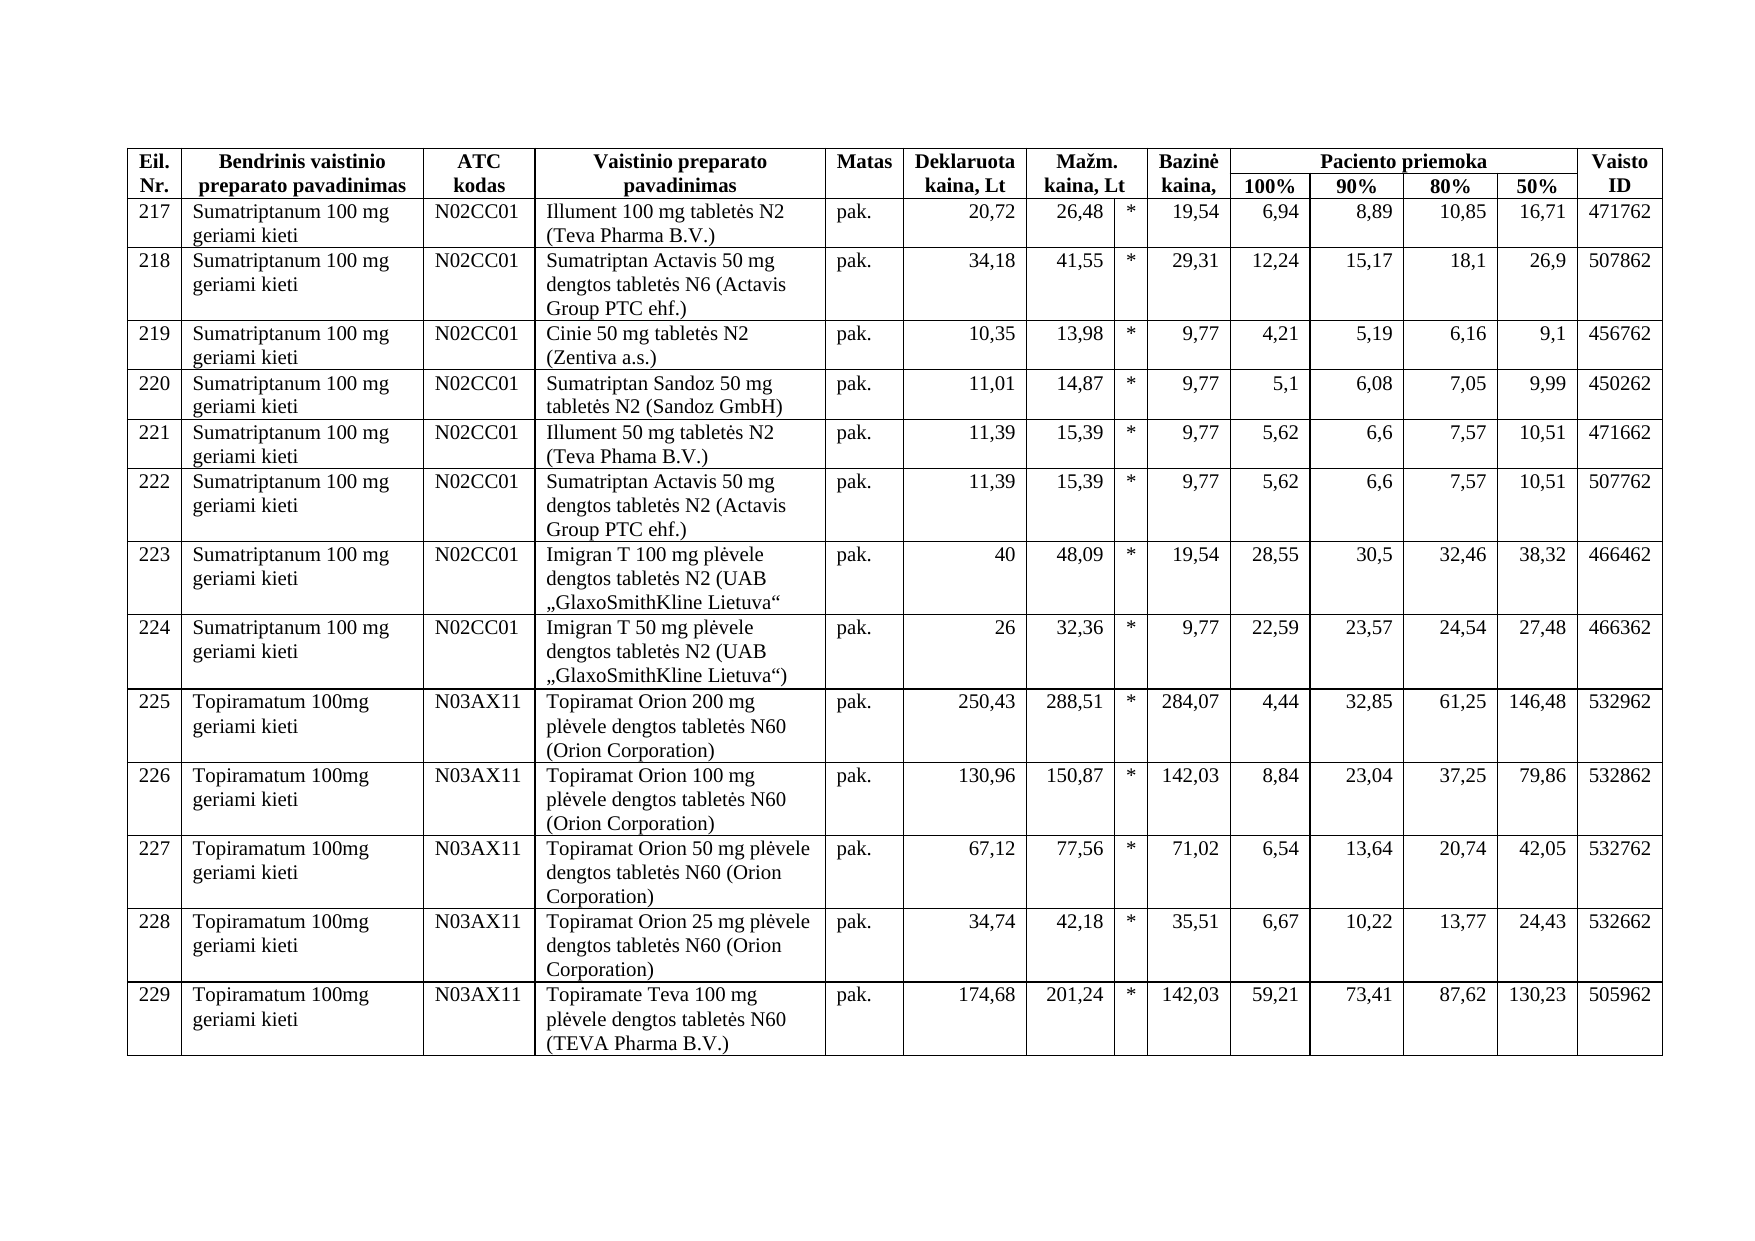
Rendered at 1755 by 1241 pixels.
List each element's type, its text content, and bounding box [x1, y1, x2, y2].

table_cell 42,18 [1027, 909, 1114, 981]
table_cell pak. [826, 983, 903, 1054]
table_cell 4,21 [1231, 321, 1309, 369]
table_cell pak. [826, 690, 903, 762]
table_cell 27,48 [1498, 615, 1577, 687]
table_cell N03AX11 [424, 983, 534, 1054]
table_cell * [1115, 199, 1147, 247]
table_cell 15,39 [1027, 420, 1114, 468]
table_cell 19,54 [1148, 542, 1230, 614]
table_header Paciento priemoka [1231, 149, 1577, 173]
table_cell 6,54 [1231, 836, 1309, 908]
table_cell 6,67 [1231, 909, 1309, 981]
table_cell N03AX11 [424, 836, 534, 908]
table_cell 16,71 [1498, 199, 1577, 247]
table_cell 7,05 [1404, 370, 1497, 418]
table_cell 142,03 [1148, 763, 1230, 835]
table_cell 10,22 [1311, 909, 1403, 981]
table_cell 13,77 [1404, 909, 1497, 981]
table_cell 11,01 [904, 370, 1026, 418]
table_cell * [1115, 542, 1147, 614]
table_cell Topiramatum 100mg geriami kieti [182, 763, 423, 835]
table_cell 73,41 [1311, 983, 1403, 1054]
table_cell 71,02 [1148, 836, 1230, 908]
table_cell 34,18 [904, 248, 1026, 320]
table_cell Topiramat Orion 200 mg plėvele dengtos tabletės N60 (Orion Corporation) [536, 690, 825, 762]
table_cell 11,39 [904, 469, 1026, 541]
table_cell Topiramat Orion 50 mg plėvele dengtos tabletės N60 (Orion Corporation) [536, 836, 825, 908]
table_cell 471762 [1578, 199, 1662, 247]
table_cell 7,57 [1404, 469, 1497, 541]
table_cell 41,55 [1027, 248, 1114, 320]
table_cell * [1115, 763, 1147, 835]
table_cell 9,77 [1148, 370, 1230, 418]
table_cell Topiramatum 100mg geriami kieti [182, 836, 423, 908]
table_cell N02CC01 [424, 248, 534, 320]
table_cell 26 [904, 615, 1026, 687]
table_cell * [1115, 370, 1147, 418]
table_cell 90% [1311, 174, 1403, 198]
table_cell 37,25 [1404, 763, 1497, 835]
table_cell 6,94 [1231, 199, 1309, 247]
table_cell Topiramatum 100mg geriami kieti [182, 983, 423, 1054]
table_cell 24,43 [1498, 909, 1577, 981]
table_cell Sumatriptanum 100 mg geriami kieti [182, 542, 423, 614]
table_cell 227 [128, 836, 181, 908]
table_cell pak. [826, 836, 903, 908]
table_cell N02CC01 [424, 469, 534, 541]
table_cell 225 [128, 690, 181, 762]
table_cell 450262 [1578, 370, 1662, 418]
table_cell 9,99 [1498, 370, 1577, 418]
table_cell Sumatriptanum 100 mg geriami kieti [182, 199, 423, 247]
table_cell 87,62 [1404, 983, 1497, 1054]
table_cell 35,51 [1148, 909, 1230, 981]
table_cell 5,1 [1231, 370, 1309, 418]
table_cell 5,62 [1231, 420, 1309, 468]
table_cell 61,25 [1404, 690, 1497, 762]
table_cell 226 [128, 763, 181, 835]
table_cell N02CC01 [424, 321, 534, 369]
table_cell 79,86 [1498, 763, 1577, 835]
table_cell 10,51 [1498, 469, 1577, 541]
table_cell 6,6 [1311, 469, 1403, 541]
table_cell N02CC01 [424, 199, 534, 247]
table_cell 38,32 [1498, 542, 1577, 614]
table_cell 23,04 [1311, 763, 1403, 835]
table_cell 12,24 [1231, 248, 1309, 320]
table_cell 507762 [1578, 469, 1662, 541]
table_cell 23,57 [1311, 615, 1403, 687]
table_cell 59,21 [1231, 983, 1309, 1054]
table_header Mažm. kaina, Lt [1027, 149, 1147, 198]
table_cell Sumatriptan Actavis 50 mg dengtos tabletės N2 (Actavis Group PTC ehf.) [536, 469, 825, 541]
table_header Deklaruota kaina, Lt [904, 149, 1026, 198]
table_cell Cinie 50 mg tabletės N2 (Zentiva a.s.) [536, 321, 825, 369]
table_cell Topiramat Orion 100 mg plėvele dengtos tabletės N60 (Orion Corporation) [536, 763, 825, 835]
table_cell 30,5 [1311, 542, 1403, 614]
table_cell Sumatriptan Sandoz 50 mg tabletės N2 (Sandoz GmbH) [536, 370, 825, 418]
table_cell 7,57 [1404, 420, 1497, 468]
table_cell 228 [128, 909, 181, 981]
table_cell Sumatriptan Actavis 50 mg dengtos tabletės N6 (Actavis Group PTC ehf.) [536, 248, 825, 320]
table_cell 9,77 [1148, 420, 1230, 468]
table_cell 80% [1404, 174, 1497, 198]
table_cell 532662 [1578, 909, 1662, 981]
table_cell 48,09 [1027, 542, 1114, 614]
table_cell 219 [128, 321, 181, 369]
table_cell 50% [1498, 174, 1577, 198]
table_cell Sumatriptanum 100 mg geriami kieti [182, 321, 423, 369]
table_cell 9,77 [1148, 469, 1230, 541]
table_cell 466362 [1578, 615, 1662, 687]
table_cell 466462 [1578, 542, 1662, 614]
table_cell 4,44 [1231, 690, 1309, 762]
table_cell pak. [826, 763, 903, 835]
table_cell 11,39 [904, 420, 1026, 468]
table_cell 24,54 [1404, 615, 1497, 687]
table_cell 10,85 [1404, 199, 1497, 247]
table_header Vaisto ID [1578, 149, 1662, 198]
table_cell 28,55 [1231, 542, 1309, 614]
table_cell pak. [826, 420, 903, 468]
table_cell 10,51 [1498, 420, 1577, 468]
table_cell 217 [128, 199, 181, 247]
table_cell 20,74 [1404, 836, 1497, 908]
table_cell 14,87 [1027, 370, 1114, 418]
table_cell 150,87 [1027, 763, 1114, 835]
table_header Bendrinis vaistinio preparato pavadinimas [182, 149, 423, 198]
table_cell 532762 [1578, 836, 1662, 908]
table_cell 9,77 [1148, 615, 1230, 687]
table_cell Sumatriptanum 100 mg geriami kieti [182, 248, 423, 320]
table_cell pak. [826, 370, 903, 418]
table_cell 42,05 [1498, 836, 1577, 908]
table_cell 20,72 [904, 199, 1026, 247]
table_cell Sumatriptanum 100 mg geriami kieti [182, 469, 423, 541]
table_cell 221 [128, 420, 181, 468]
table_cell 40 [904, 542, 1026, 614]
table_cell 5,19 [1311, 321, 1403, 369]
table_cell 532962 [1578, 690, 1662, 762]
table_cell * [1115, 321, 1147, 369]
table_cell Topiramate Teva 100 mg plėvele dengtos tabletės N60 (TEVA Pharma B.V.) [536, 983, 825, 1054]
table_cell Topiramatum 100mg geriami kieti [182, 909, 423, 981]
table_cell pak. [826, 321, 903, 369]
table_cell Illument 50 mg tabletės N2 (Teva Phama B.V.) [536, 420, 825, 468]
table_cell 32,36 [1027, 615, 1114, 687]
table_cell * [1115, 690, 1147, 762]
table_cell pak. [826, 199, 903, 247]
table_cell 505962 [1578, 983, 1662, 1054]
table_cell 142,03 [1148, 983, 1230, 1054]
table_cell * [1115, 836, 1147, 908]
table_cell * [1115, 983, 1147, 1054]
table_cell pak. [826, 909, 903, 981]
table_header Bazinė kaina, Lt [1148, 149, 1230, 198]
table_cell 507862 [1578, 248, 1662, 320]
table_cell 201,24 [1027, 983, 1114, 1054]
table_cell Topiramatum 100mg geriami kieti [182, 690, 423, 762]
table_cell 32,85 [1311, 690, 1403, 762]
table_cell Imigran T 50 mg plėvele dengtos tabletės N2 (UAB „GlaxoSmithKline Lietuva“) [536, 615, 825, 687]
table_cell 8,84 [1231, 763, 1309, 835]
table_cell 29,31 [1148, 248, 1230, 320]
table_cell pak. [826, 615, 903, 687]
table_cell 220 [128, 370, 181, 418]
table_cell N03AX11 [424, 763, 534, 835]
table_cell 13,98 [1027, 321, 1114, 369]
table_cell N02CC01 [424, 615, 534, 687]
table_cell Sumatriptanum 100 mg geriami kieti [182, 615, 423, 687]
table_cell 130,96 [904, 763, 1026, 835]
table_cell 146,48 [1498, 690, 1577, 762]
table_cell 6,08 [1311, 370, 1403, 418]
table_cell N03AX11 [424, 909, 534, 981]
table_header Vaistinio preparato pavadinimas [536, 149, 825, 198]
table_cell 223 [128, 542, 181, 614]
table_cell 32,46 [1404, 542, 1497, 614]
table_cell 284,07 [1148, 690, 1230, 762]
table_cell Sumatriptanum 100 mg geriami kieti [182, 370, 423, 418]
table_cell 174,68 [904, 983, 1026, 1054]
table_cell Imigran T 100 mg plėvele dengtos tabletės N2 (UAB „GlaxoSmithKline Lietuva“ [536, 542, 825, 614]
table_cell pak. [826, 542, 903, 614]
table_cell * [1115, 909, 1147, 981]
table_cell 13,64 [1311, 836, 1403, 908]
table_cell N03AX11 [424, 690, 534, 762]
table_cell 77,56 [1027, 836, 1114, 908]
table_cell 250,43 [904, 690, 1026, 762]
table_cell pak. [826, 248, 903, 320]
table_cell 222 [128, 469, 181, 541]
table_cell 26,48 [1027, 199, 1114, 247]
table_cell 100% [1231, 174, 1309, 198]
table_cell N02CC01 [424, 370, 534, 418]
table_cell 6,16 [1404, 321, 1497, 369]
table_cell Illument 100 mg tabletės N2 (Teva Pharma B.V.) [536, 199, 825, 247]
table_cell 6,6 [1311, 420, 1403, 468]
table_cell * [1115, 615, 1147, 687]
table_cell 288,51 [1027, 690, 1114, 762]
table_cell 34,74 [904, 909, 1026, 981]
table_cell 229 [128, 983, 181, 1054]
table_cell 15,39 [1027, 469, 1114, 541]
table_cell Sumatriptanum 100 mg geriami kieti [182, 420, 423, 468]
table_cell 8,89 [1311, 199, 1403, 247]
table_cell * [1115, 248, 1147, 320]
table_cell * [1115, 469, 1147, 541]
table_cell 471662 [1578, 420, 1662, 468]
table_cell * [1115, 420, 1147, 468]
table_cell N02CC01 [424, 542, 534, 614]
table_cell 15,17 [1311, 248, 1403, 320]
table_cell 456762 [1578, 321, 1662, 369]
table_cell 5,62 [1231, 469, 1309, 541]
table_header Eil. Nr. [128, 149, 181, 198]
table_cell 130,23 [1498, 983, 1577, 1054]
table_cell 532862 [1578, 763, 1662, 835]
table_header ATC kodas [424, 149, 534, 198]
table_cell 18,1 [1404, 248, 1497, 320]
table_cell 218 [128, 248, 181, 320]
table_cell 19,54 [1148, 199, 1230, 247]
table_cell pak. [826, 469, 903, 541]
table_cell N02CC01 [424, 420, 534, 468]
table_header Matas [826, 149, 903, 198]
table_cell 9,77 [1148, 321, 1230, 369]
table_cell Topiramat Orion 25 mg plėvele dengtos tabletės N60 (Orion Corporation) [536, 909, 825, 981]
table_cell 9,1 [1498, 321, 1577, 369]
table_cell 10,35 [904, 321, 1026, 369]
table_cell 224 [128, 615, 181, 687]
table_cell 67,12 [904, 836, 1026, 908]
table_cell 26,9 [1498, 248, 1577, 320]
table_cell 22,59 [1231, 615, 1309, 687]
